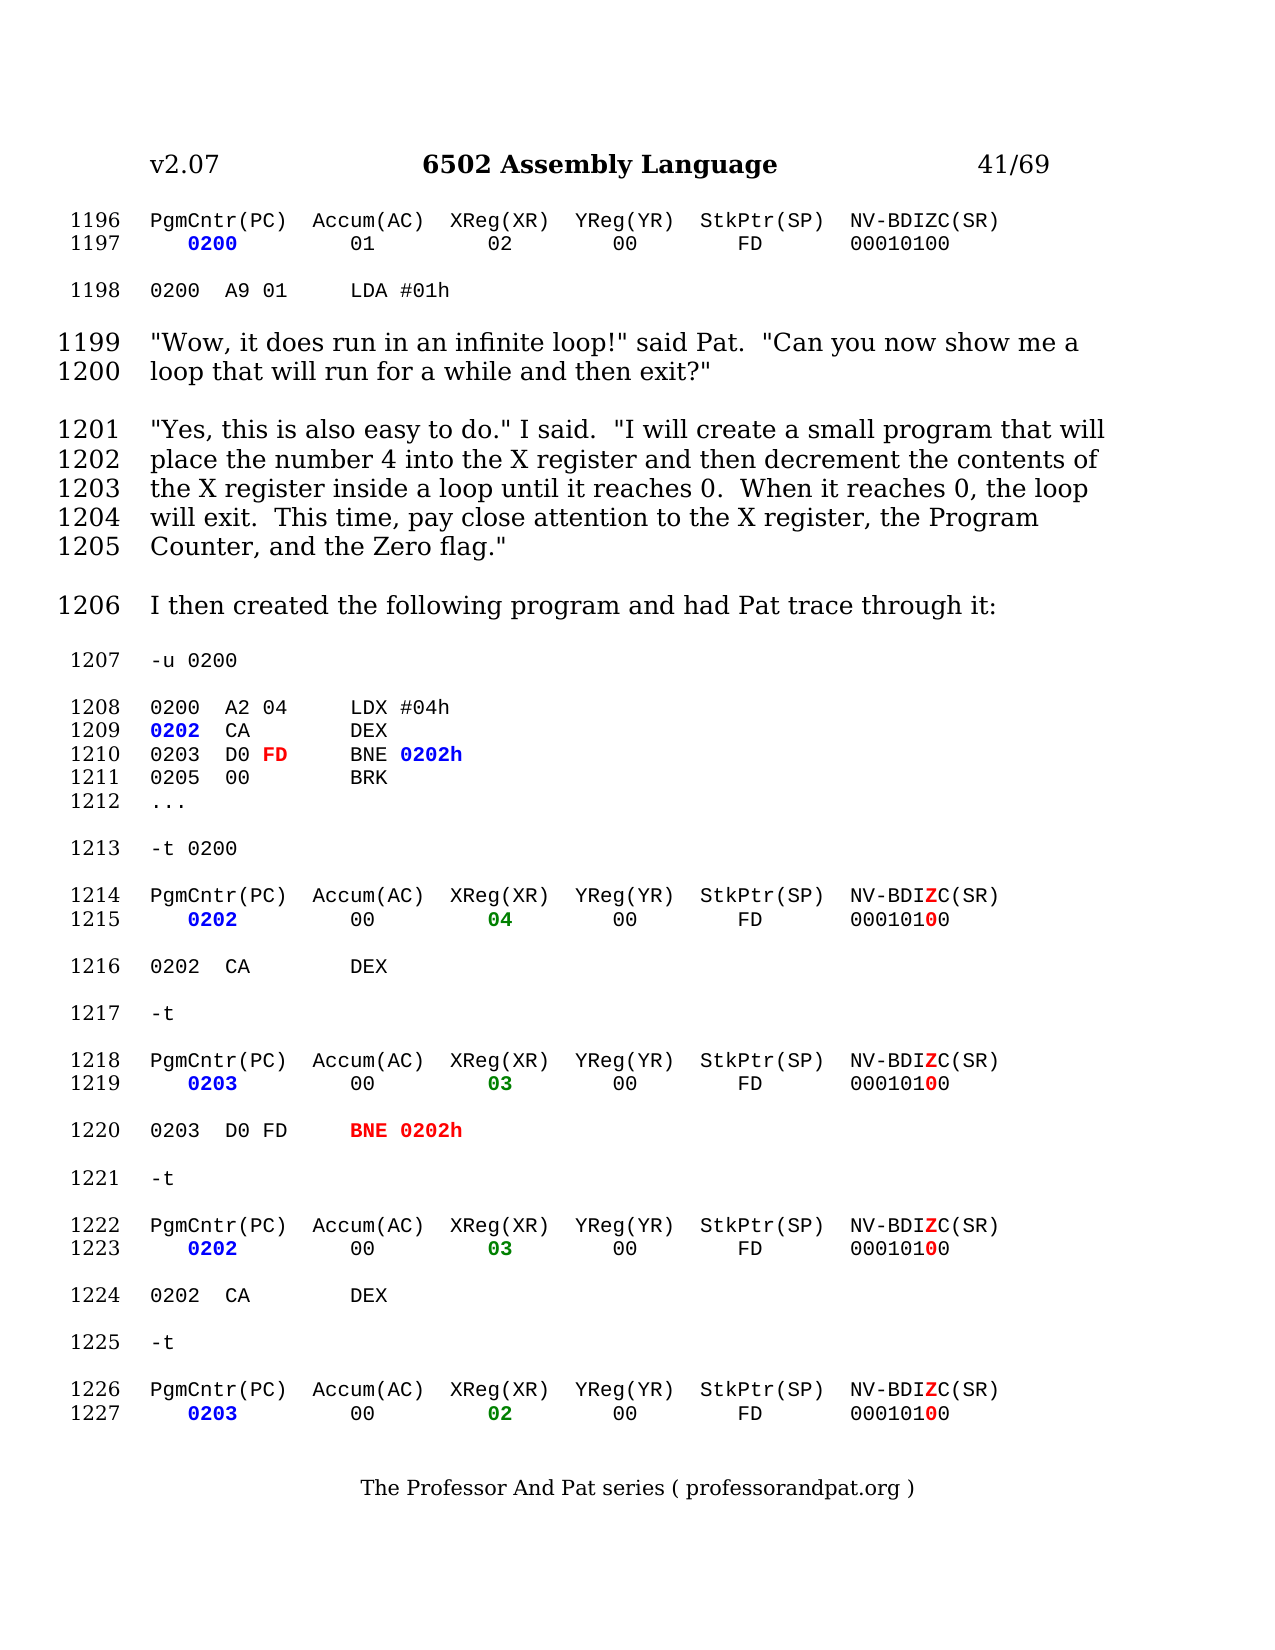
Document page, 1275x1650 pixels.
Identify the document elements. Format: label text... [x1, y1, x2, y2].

text PgmCntr(PC) Accum(AC) XReg(XR) YReg(YR) StkPtr(SP) NV-BDIZC(SR) [150, 210, 1125, 233]
text PgmCntr(PC) Accum(AC) XReg(XR) YReg(YR) StkPtr(SP) NV-BDIZC(SR) [150, 1379, 1125, 1403]
text 0202 00 04 00 FD 00010100 [150, 909, 1125, 932]
text 0203 00 02 00 FD 00010100 [150, 1403, 1125, 1427]
text 0203 D0 FD BNE 0202h [150, 1121, 1125, 1144]
text PgmCntr(PC) Accum(AC) XReg(XR) YReg(YR) StkPtr(SP) NV-BDIZC(SR) [150, 1050, 1125, 1073]
text PgmCntr(PC) Accum(AC) XReg(XR) YReg(YR) StkPtr(SP) NV-BDIZC(SR) [150, 885, 1125, 909]
text 0200 01 02 00 FD 00010100 [150, 233, 1125, 257]
text 0205 00 BRK [150, 767, 1125, 791]
text -t [150, 1168, 1125, 1191]
text 0202 00 03 00 FD 00010100 [150, 1238, 1125, 1262]
text 0200 A9 01 LDA #01h [150, 281, 1125, 304]
text -u 0200 [150, 650, 1125, 673]
text -t [150, 1332, 1125, 1356]
text 0203 00 03 00 FD 00010100 [150, 1073, 1125, 1097]
text 0203 D0 FD BNE 0202h [150, 744, 1125, 767]
text PgmCntr(PC) Accum(AC) XReg(XR) YReg(YR) StkPtr(SP) NV-BDIZC(SR) [150, 1215, 1125, 1238]
text -t [150, 1003, 1125, 1026]
text 0202 CA DEX [150, 720, 1125, 744]
text "Yes, this is also easy to do." I said. "I will create a small program that will place the number 4 into the X register and then decrement the contents of the X register inside a loop until it reaches 0. When it reaches 0, the loop will exit. This time, pay close attention to the X register, the Program Counter, and the Zero flag." [150, 416, 1125, 562]
text ... [150, 791, 1125, 814]
text 0202 CA DEX [150, 956, 1125, 979]
text I then created the following program and had Pat trace through it: [150, 591, 1125, 620]
text -t 0200 [150, 838, 1125, 862]
text 0200 A2 04 LDX #04h [150, 697, 1125, 720]
text "Wow, it does run in an infinite loop!" said Pat. "Can you now show me a loop that will run for a while and then exit?" [150, 328, 1125, 386]
text 0202 CA DEX [150, 1285, 1125, 1309]
